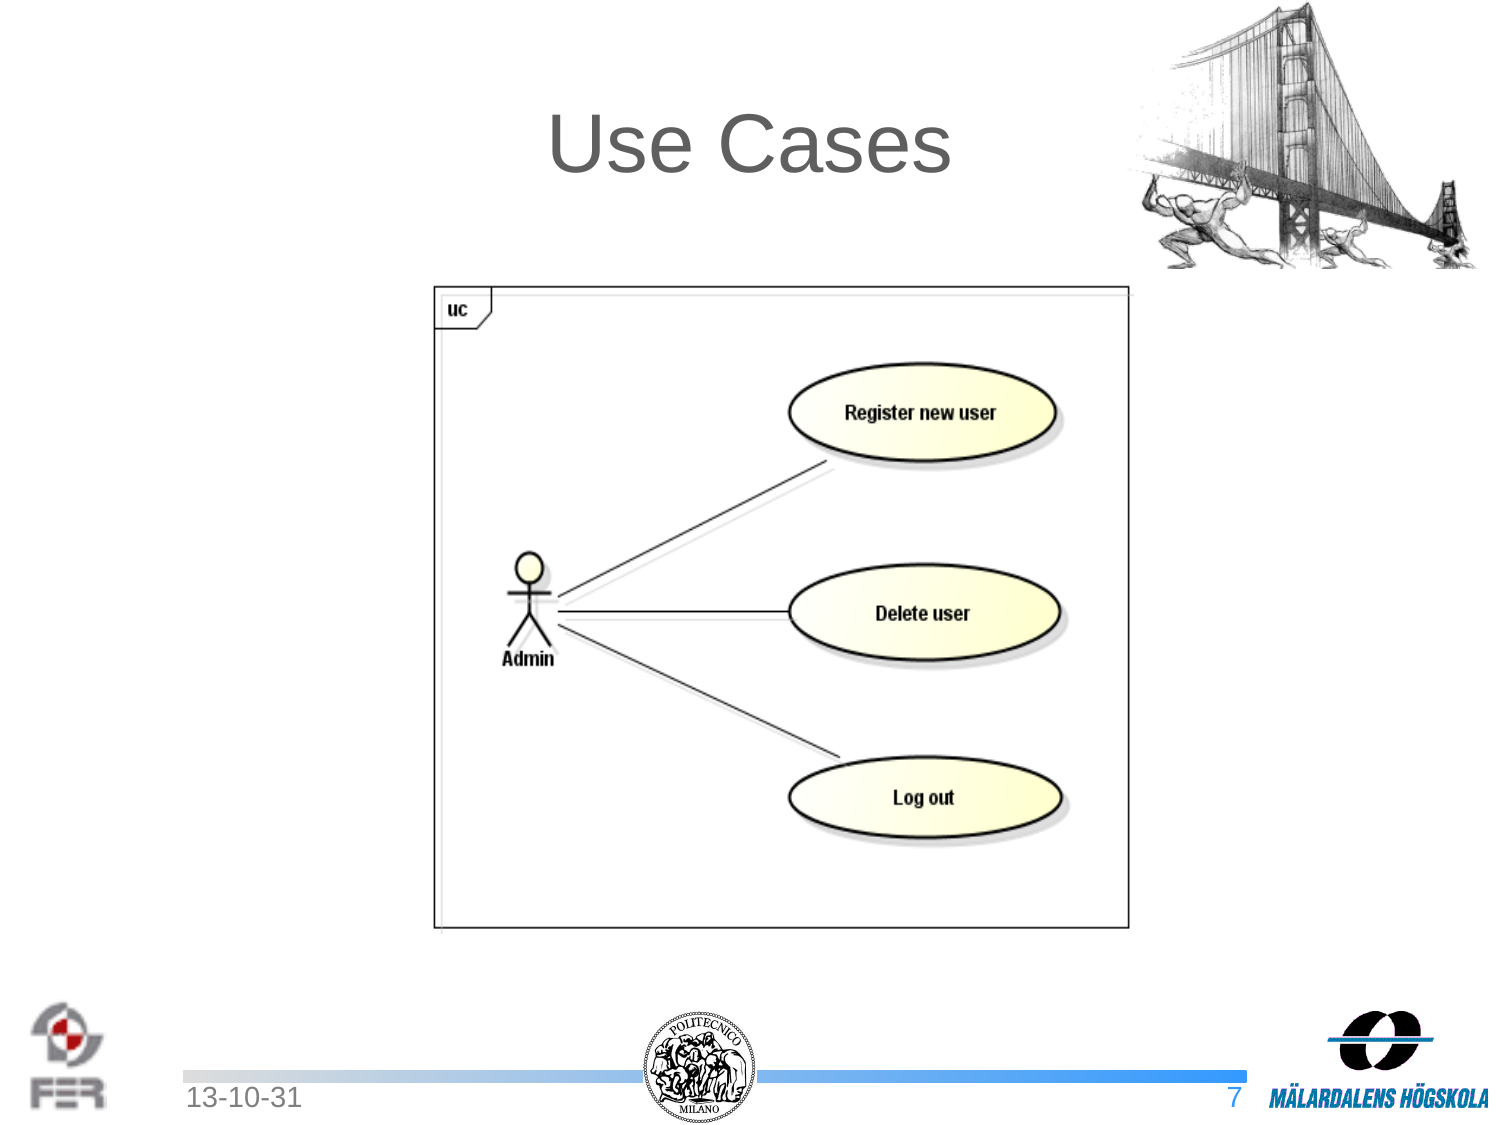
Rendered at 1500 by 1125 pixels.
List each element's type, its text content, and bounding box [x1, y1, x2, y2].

picture [29, 987, 107, 1125]
picture [431, 283, 1134, 934]
picture [1368, 1093, 1374, 1104]
title Use Cases [75, 45, 1122, 233]
text_box 13-10-31 [171, 1070, 396, 1114]
picture [1435, 1096, 1441, 1104]
text_box [1186, 1070, 1258, 1114]
picture [1454, 1091, 1459, 1108]
picture [643, 1011, 757, 1123]
picture [1122, 0, 1477, 269]
picture [1269, 1011, 1488, 1108]
